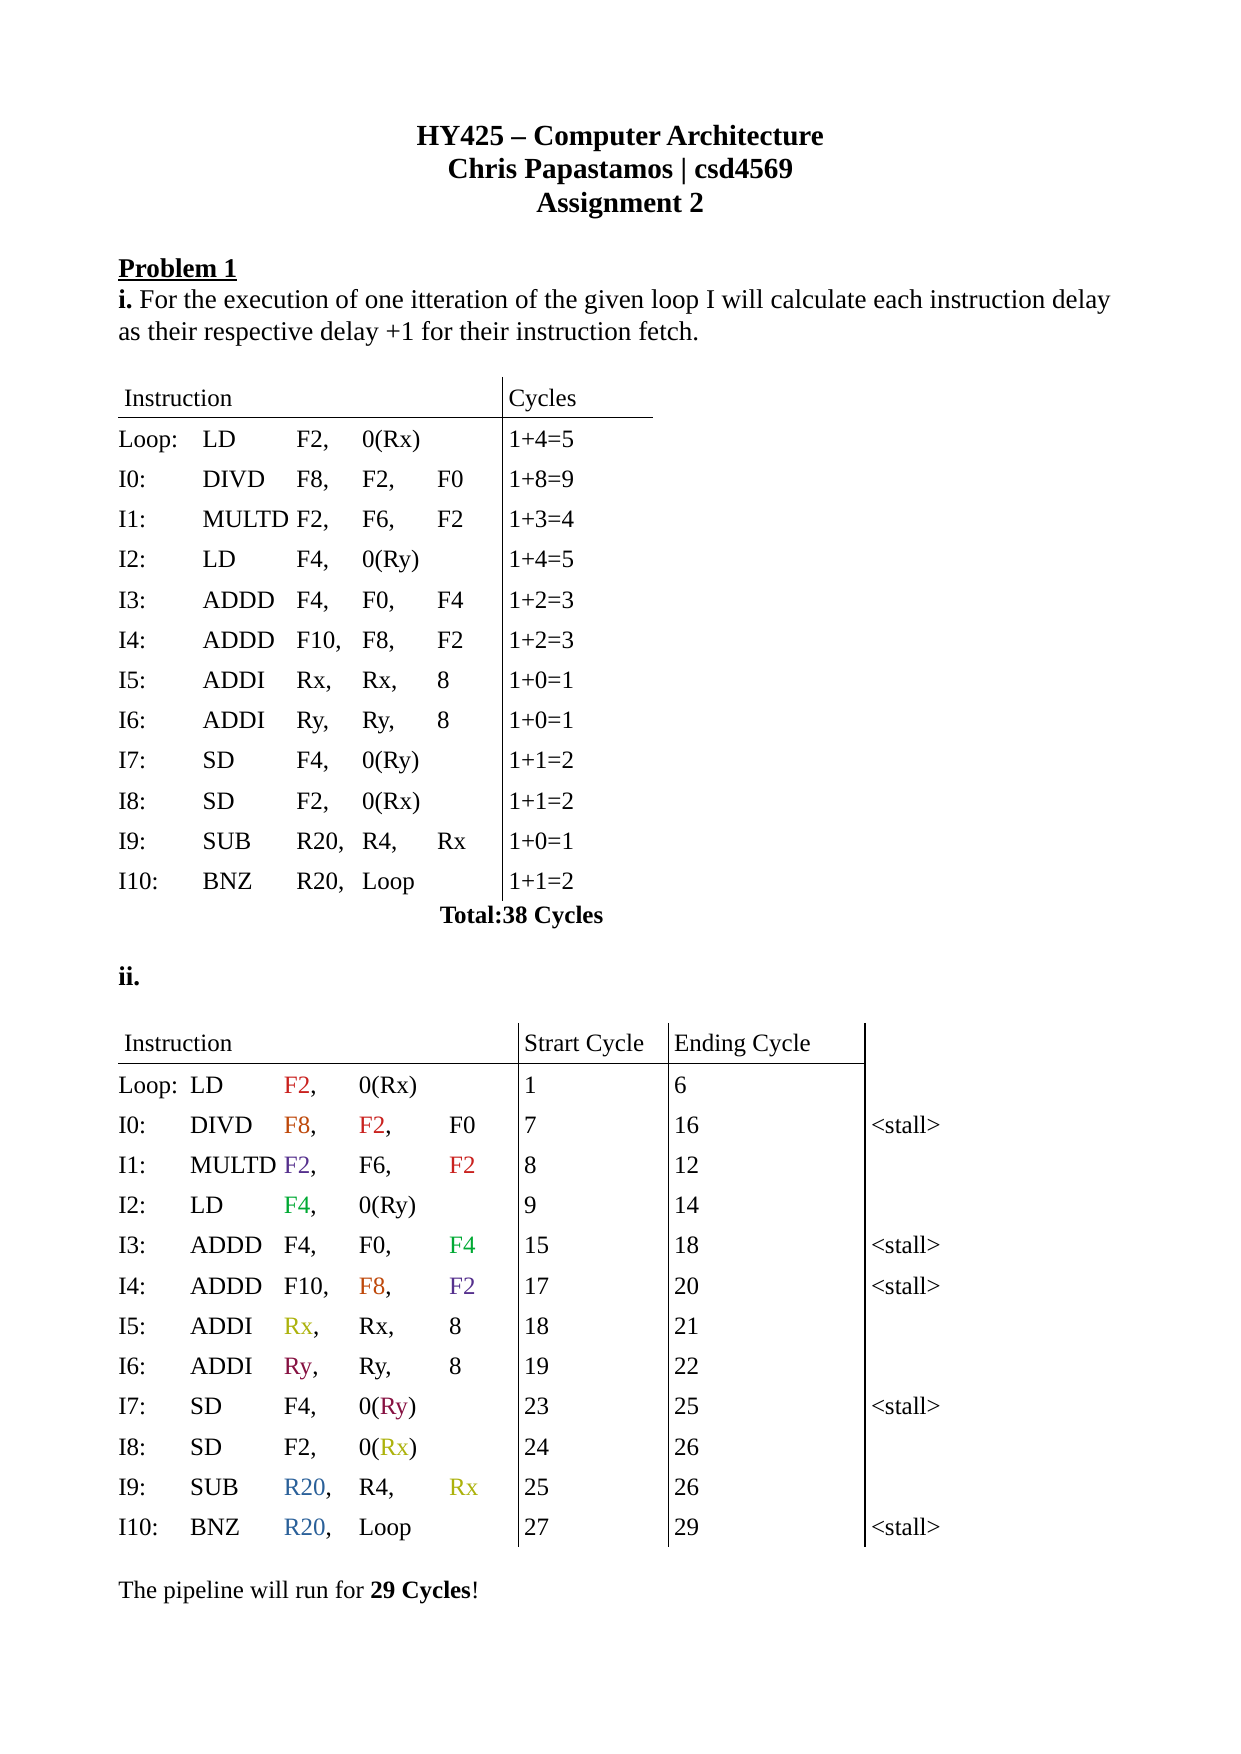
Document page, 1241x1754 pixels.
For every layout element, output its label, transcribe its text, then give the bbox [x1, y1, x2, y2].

table_cell F2, [284, 1064, 359, 1104]
table_cell F6, [362, 499, 437, 539]
table_header Cycles [503, 377, 652, 417]
table_cell 38 Cycles [503, 901, 652, 929]
table_cell BNZ [203, 860, 296, 901]
table_cell I2: [118, 539, 202, 579]
table_cell F2 [437, 619, 502, 659]
table_cell 1+8=9 [503, 458, 652, 498]
table_cell <stall> [866, 1265, 996, 1305]
table_cell Rx, [362, 659, 437, 699]
table_cell 1+1=2 [503, 780, 652, 820]
table_cell MULTD [203, 499, 296, 539]
table_cell [437, 780, 502, 820]
table_cell F2, [284, 1145, 359, 1185]
table_cell Ry, [296, 700, 362, 740]
table_cell ADDI [190, 1346, 284, 1386]
table_cell I0: [118, 1104, 190, 1144]
table_cell 8 [437, 700, 502, 740]
table_cell 25 [669, 1386, 864, 1426]
table_cell 1+1=2 [503, 740, 652, 780]
table_cell 0(Rx) [362, 780, 437, 820]
table_cell [443, 1185, 518, 1225]
table_cell F4, [296, 579, 362, 619]
table_cell F10, [296, 619, 362, 659]
table_cell F4, [284, 1386, 359, 1426]
table_cell R20, [296, 820, 362, 860]
table_cell 0(Ry) [362, 740, 437, 780]
table_cell F4, [284, 1185, 359, 1225]
table_cell F6, [359, 1145, 443, 1185]
table_cell I5: [118, 1305, 190, 1346]
table_cell 1+2=3 [503, 579, 652, 619]
table_cell Rx [443, 1466, 518, 1506]
table_cell Rx [437, 820, 502, 860]
table_cell Rx, [296, 659, 362, 699]
table_cell 25 [519, 1466, 668, 1506]
table_cell 1+3=4 [503, 499, 652, 539]
table_cell 1+0=1 [503, 700, 652, 740]
table_cell Ry, [362, 700, 437, 740]
table_cell 29 [669, 1506, 864, 1547]
table_cell 14 [669, 1185, 864, 1225]
table_cell 22 [669, 1346, 864, 1386]
table_cell F4, [284, 1225, 359, 1265]
table_cell F10, [284, 1265, 359, 1305]
table_cell Ry, [359, 1346, 443, 1386]
table_cell ADDI [190, 1305, 284, 1346]
table_cell Loop [359, 1506, 443, 1547]
table_header Instruction [118, 377, 502, 417]
table_cell 8 [443, 1346, 518, 1386]
table_cell DIVD [190, 1104, 284, 1144]
table_cell I0: [118, 458, 202, 498]
table_cell I9: [118, 1466, 190, 1506]
table_cell I7: [118, 1386, 190, 1426]
table_cell SUB [190, 1466, 284, 1506]
text The pipeline will run for 29 Cycles! [118, 1575, 1122, 1604]
table_cell 16 [669, 1104, 864, 1144]
table_cell 24 [519, 1426, 668, 1466]
table_cell Loop: [118, 1064, 190, 1104]
table_cell <stall> [866, 1506, 996, 1547]
table_cell ADDD [190, 1265, 284, 1305]
table_cell 0(Rx) [359, 1426, 443, 1466]
table_cell [866, 1063, 996, 1104]
table_cell I10: [118, 1506, 190, 1547]
table_cell [866, 1466, 996, 1506]
table_cell MULTD [190, 1145, 284, 1185]
table_cell [443, 1064, 518, 1104]
table_cell 18 [669, 1225, 864, 1265]
table_cell 21 [669, 1305, 864, 1346]
table_cell [443, 1386, 518, 1426]
table_cell [437, 740, 502, 780]
table_cell 1+0=1 [503, 820, 652, 860]
table_cell LD [203, 539, 296, 579]
text Assignment 2 [118, 185, 1122, 219]
table_cell ADDI [203, 700, 296, 740]
table_cell ADDD [203, 579, 296, 619]
table_cell [866, 1185, 996, 1225]
table_cell SD [203, 780, 296, 820]
table_cell BNZ [190, 1506, 284, 1547]
text Chris Papastamos | csd4569 [118, 152, 1122, 185]
table_cell 12 [669, 1145, 864, 1185]
table_cell Ry, [284, 1346, 359, 1386]
table_cell [437, 860, 502, 901]
table_cell 26 [669, 1426, 864, 1466]
table_cell I4: [118, 619, 202, 659]
table_cell I7: [118, 740, 202, 780]
table_cell [866, 1145, 996, 1185]
table_cell 8 [443, 1305, 518, 1346]
table_cell F0 [437, 458, 502, 498]
table_cell <stall> [866, 1225, 996, 1265]
table_cell [443, 1506, 518, 1547]
table_cell 20 [669, 1265, 864, 1305]
table_cell SD [203, 740, 296, 780]
table_cell F8, [359, 1265, 443, 1305]
table_cell 1+4=5 [503, 418, 652, 458]
table_cell 8 [519, 1145, 668, 1185]
table_cell I10: [118, 860, 202, 901]
table_cell I3: [118, 579, 202, 619]
table_cell F8, [284, 1104, 359, 1144]
table_cell <stall> [866, 1104, 996, 1144]
table_cell 27 [519, 1506, 668, 1547]
table_cell I8: [118, 780, 202, 820]
table_cell 0(Ry) [362, 539, 437, 579]
table_cell R20, [284, 1466, 359, 1506]
table_cell 0(Ry) [359, 1386, 443, 1426]
table_cell 19 [519, 1346, 668, 1386]
table_cell ADDD [190, 1225, 284, 1265]
table_cell F0 [443, 1104, 518, 1144]
table_cell R4, [362, 820, 437, 860]
table_cell 0(Rx) [362, 418, 437, 458]
table_cell F4 [437, 579, 502, 619]
table_cell F8, [362, 619, 437, 659]
text ii. [118, 961, 1122, 992]
table_cell SUB [203, 820, 296, 860]
table_cell I6: [118, 700, 202, 740]
table_header Strart Cycle [519, 1023, 668, 1063]
table_cell 1+4=5 [503, 539, 652, 579]
table_cell 23 [519, 1386, 668, 1426]
table_cell F8, [296, 458, 362, 498]
table_cell F2 [443, 1265, 518, 1305]
text Problem 1 [118, 252, 1122, 283]
table_cell 8 [437, 659, 502, 699]
table_cell 18 [519, 1305, 668, 1346]
table_cell 9 [519, 1185, 668, 1225]
table_cell Loop [362, 860, 437, 901]
table_cell 0(Rx) [359, 1064, 443, 1104]
table_cell Loop: [118, 418, 202, 458]
table_cell 0(Ry) [359, 1185, 443, 1225]
table_cell F0, [362, 579, 437, 619]
table_cell 15 [519, 1225, 668, 1265]
table_cell F2 [437, 499, 502, 539]
table_cell SD [190, 1426, 284, 1466]
table_cell 1+0=1 [503, 659, 652, 699]
table_cell F0, [359, 1225, 443, 1265]
table_cell 26 [669, 1466, 864, 1506]
table_cell I2: [118, 1185, 190, 1225]
table_cell F4, [296, 539, 362, 579]
table_cell Rx, [284, 1305, 359, 1346]
table_cell 17 [519, 1265, 668, 1305]
table_cell R20, [296, 860, 362, 901]
table_cell [866, 1426, 996, 1466]
table_cell [437, 539, 502, 579]
table_cell I9: [118, 820, 202, 860]
table_cell I3: [118, 1225, 190, 1265]
table_cell I1: [118, 499, 202, 539]
table_cell F4, [296, 740, 362, 780]
table_cell [443, 1426, 518, 1466]
text i. For the execution of one itteration of the given loop I will calculate each instruction delay as their respective delay +1 for their instruction fetch. [118, 283, 1122, 346]
table_header [866, 1023, 996, 1063]
table_cell [866, 1305, 996, 1346]
table_cell [437, 418, 502, 458]
table_cell LD [190, 1064, 284, 1104]
table_cell F2, [296, 499, 362, 539]
table_cell SD [190, 1386, 284, 1426]
table_cell F2 [443, 1145, 518, 1185]
table_cell F2, [296, 418, 362, 458]
table_cell F2, [296, 780, 362, 820]
table_cell I4: [118, 1265, 190, 1305]
table_cell R20, [284, 1506, 359, 1547]
table_cell Rx, [359, 1305, 443, 1346]
table_header Ending Cycle [669, 1023, 864, 1063]
table_cell <stall> [866, 1386, 996, 1426]
table_cell LD [190, 1185, 284, 1225]
table_header Instruction [118, 1023, 518, 1063]
table_cell I1: [118, 1145, 190, 1185]
table_cell R4, [359, 1466, 443, 1506]
table_cell ADDD [203, 619, 296, 659]
text HY425 – Computer Architecture [118, 118, 1122, 152]
table_cell I6: [118, 1346, 190, 1386]
table_cell F2, [359, 1104, 443, 1144]
table_cell ADDI [203, 659, 296, 699]
table_cell 1 [519, 1064, 668, 1104]
table_cell F2, [362, 458, 437, 498]
table_cell DIVD [203, 458, 296, 498]
table_cell 6 [669, 1064, 864, 1104]
table_cell 7 [519, 1104, 668, 1144]
table_cell 1+1=2 [503, 860, 652, 901]
table_cell LD [203, 418, 296, 458]
table_cell 1+2=3 [503, 619, 652, 659]
table_cell Total: [118, 901, 502, 929]
table_cell F4 [443, 1225, 518, 1265]
table_cell F2, [284, 1426, 359, 1466]
table_cell I8: [118, 1426, 190, 1466]
table_cell I5: [118, 659, 202, 699]
table_cell [866, 1346, 996, 1386]
